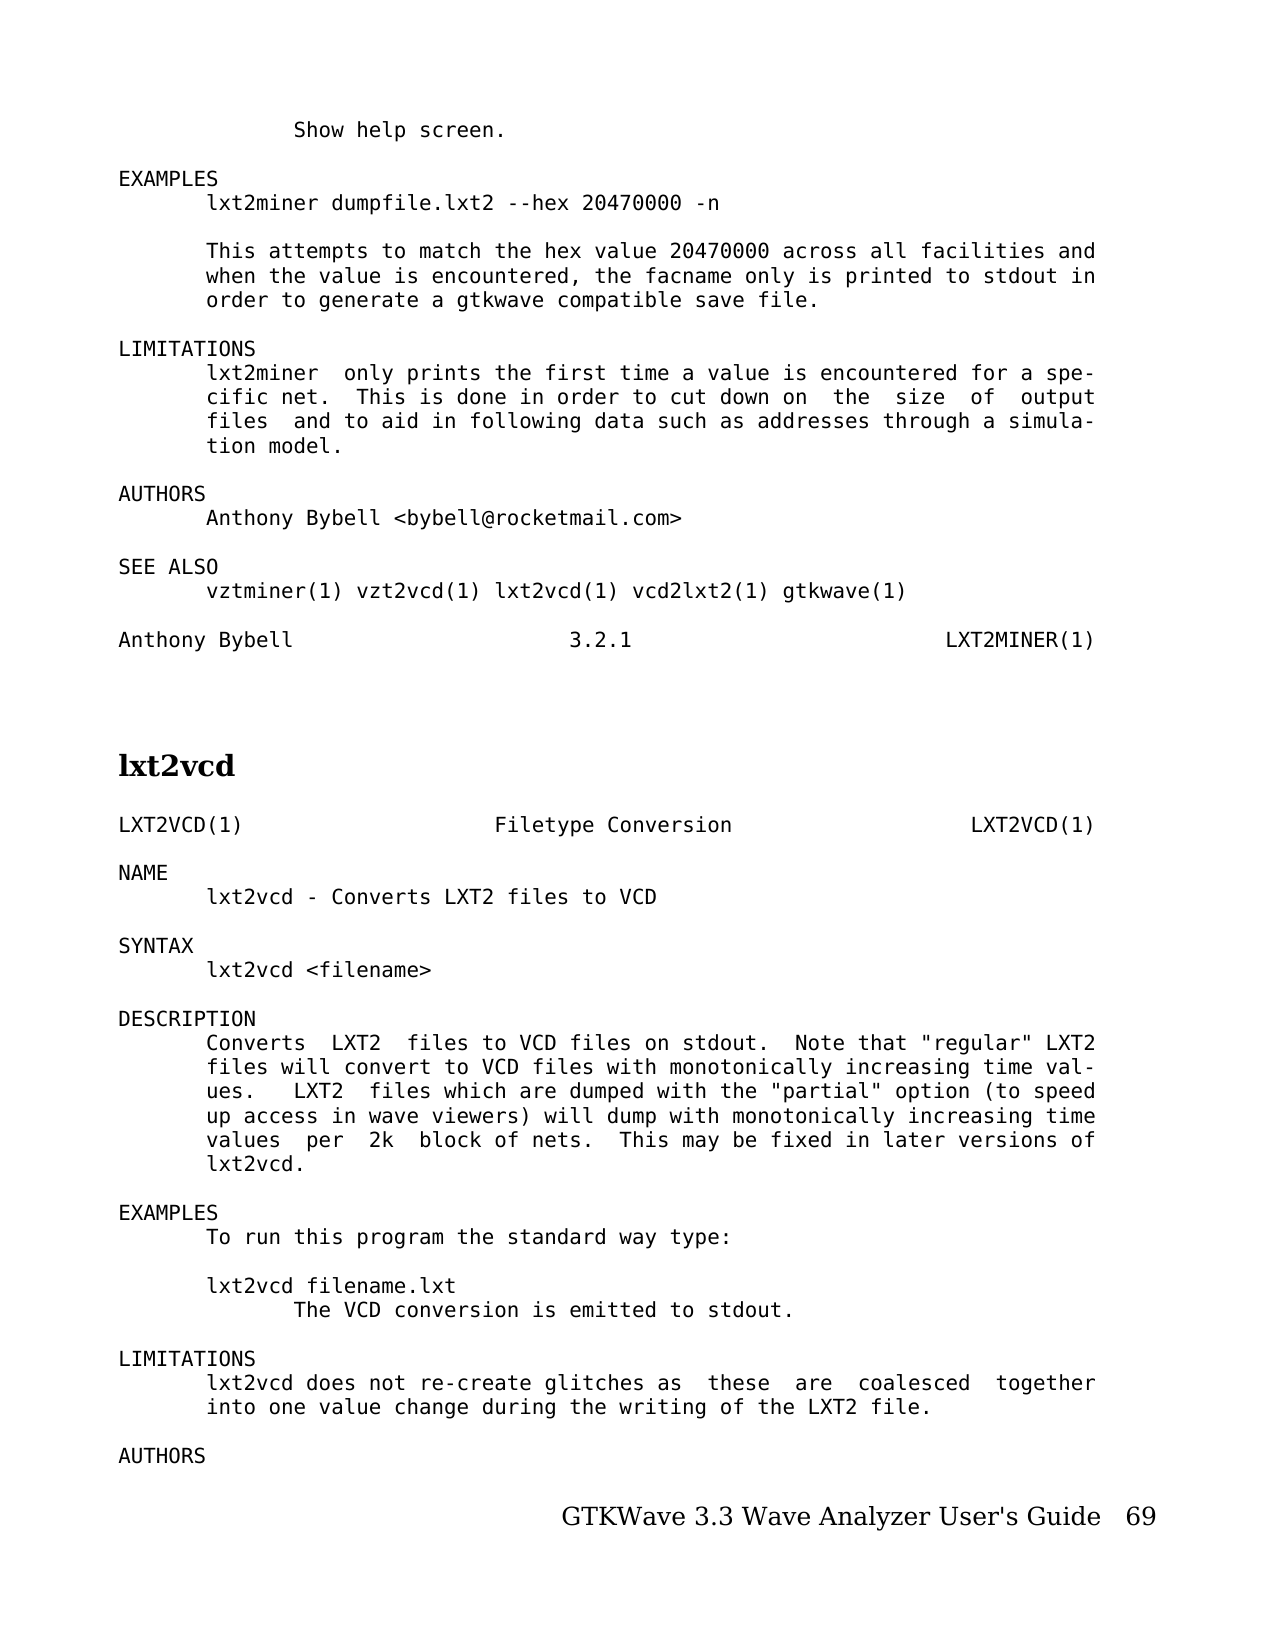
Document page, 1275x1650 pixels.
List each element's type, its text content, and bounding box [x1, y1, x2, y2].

text tion model. [118, 434, 1157, 458]
text order to generate a gtkwave compatible save file. [118, 288, 1157, 312]
text files will convert to VCD files with monotonically increasing time val- [118, 1055, 1157, 1079]
text lxt2vcd does not re-create glitches as these are coalesced together [118, 1371, 1157, 1395]
text To run this program the standard way type: [118, 1225, 1157, 1249]
text EXAMPLES [118, 1201, 1157, 1225]
text AUTHORS [118, 482, 1157, 506]
text NAME [118, 861, 1157, 885]
text lxt2vcd <filename> [118, 958, 1157, 982]
text lxt2vcd [118, 749, 1157, 783]
text lxt2vcd - Converts LXT2 files to VCD [118, 885, 1157, 910]
text lxt2miner only prints the first time a value is encountered for a spe- [118, 361, 1157, 385]
text Anthony Bybell 3.2.1 LXT2MINER(1) [118, 628, 1157, 652]
text LIMITATIONS [118, 1347, 1157, 1371]
text This attempts to match the hex value 20470000 across all facilities and [118, 239, 1157, 264]
text SEE ALSO [118, 555, 1157, 579]
text DESCRIPTION [118, 1007, 1157, 1031]
text LIMITATIONS [118, 337, 1157, 361]
text lxt2vcd. [118, 1152, 1157, 1177]
text lxt2vcd filename.lxt [118, 1274, 1157, 1298]
text Converts LXT2 files to VCD files on stdout. Note that "regular" LXT2 [118, 1031, 1157, 1055]
text EXAMPLES [118, 167, 1157, 191]
text when the value is encountered, the facname only is printed to stdout in [118, 264, 1157, 288]
text files and to aid in following data such as addresses through a simula- [118, 409, 1157, 434]
text values per 2k block of nets. This may be fixed in later versions of [118, 1128, 1157, 1152]
text The VCD conversion is emitted to stdout. [118, 1298, 1157, 1322]
text vztminer(1) vzt2vcd(1) lxt2vcd(1) vcd2lxt2(1) gtkwave(1) [118, 579, 1157, 603]
text up access in wave viewers) will dump with monotonically increasing time [118, 1104, 1157, 1128]
text lxt2miner dumpfile.lxt2 --hex 20470000 -n [118, 191, 1157, 215]
text cific net. This is done in order to cut down on the size of output [118, 385, 1157, 409]
text AUTHORS [118, 1444, 1157, 1468]
text SYNTAX [118, 934, 1157, 958]
text LXT2VCD(1) Filetype Conversion LXT2VCD(1) [118, 813, 1157, 837]
text into one value change during the writing of the LXT2 file. [118, 1395, 1157, 1419]
text ues. LXT2 files which are dumped with the "partial" option (to speed [118, 1079, 1157, 1104]
text Show help screen. [118, 118, 1157, 142]
text Anthony Bybell <bybell@rocketmail.com> [118, 506, 1157, 531]
